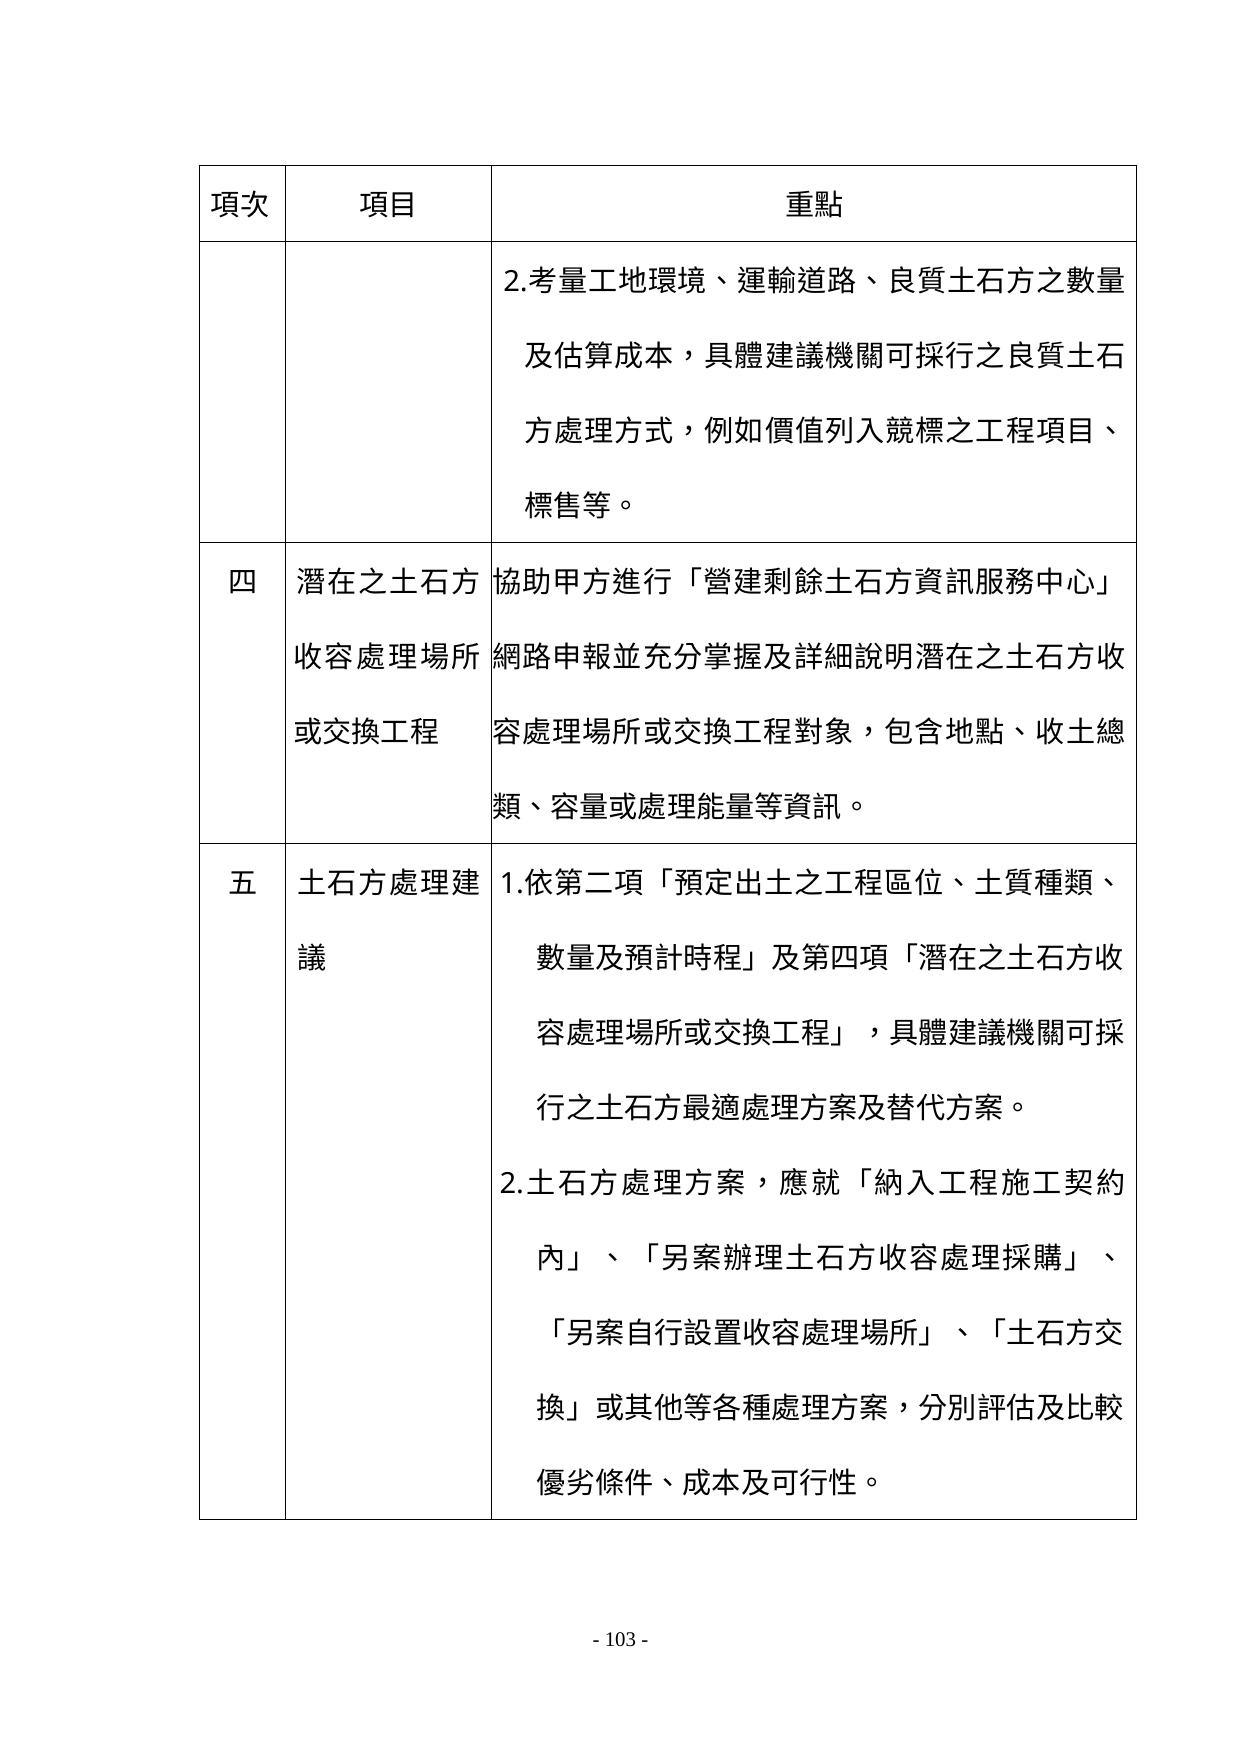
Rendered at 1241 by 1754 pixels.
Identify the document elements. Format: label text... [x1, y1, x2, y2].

table_cell 1.依第二項「預定出土之工程區位、土質種類、數量及預計時程」及第四項「潛在之土石方收容處理場所或交換工程」，具體建議機關可採行之土石方最適處理方案及替代方案。 2.土石方處理方案，應就「納入工程施工契約內」、「另案辦理土石方收容處理採購」、「另案自行設置收容處理場所」、「土石方交換」或其他等各種處理方案，分別評估及比較優劣條件、成本及可行性。 [492, 844, 1136, 1519]
table_cell 五 [200, 844, 285, 1519]
table_header 項目 [286, 166, 491, 241]
table_cell 2.考量工地環境、運輸道路、良質土石方之數量及估算成本，具體建議機關可採行之良質土石方處理方式，例如價值列入競標之工程項目、標售等。 [492, 242, 1136, 542]
table_cell 潛在之土石方收容處理場所或交換工程 [286, 543, 491, 843]
table_cell 協助甲方進行「營建剩餘土石方資訊服務中心」網路申報並充分掌握及詳細說明潛在之土石方收容處理場所或交換工程對象，包含地點、收土總類、容量或處理能量等資訊。 [492, 543, 1136, 843]
table_header 重點 [492, 166, 1136, 241]
table_cell 土石方處理建議 [286, 844, 491, 1519]
table_cell [286, 242, 491, 542]
table_cell [200, 242, 285, 542]
table_header 項次 [200, 166, 285, 241]
table_cell 四 [200, 543, 285, 843]
